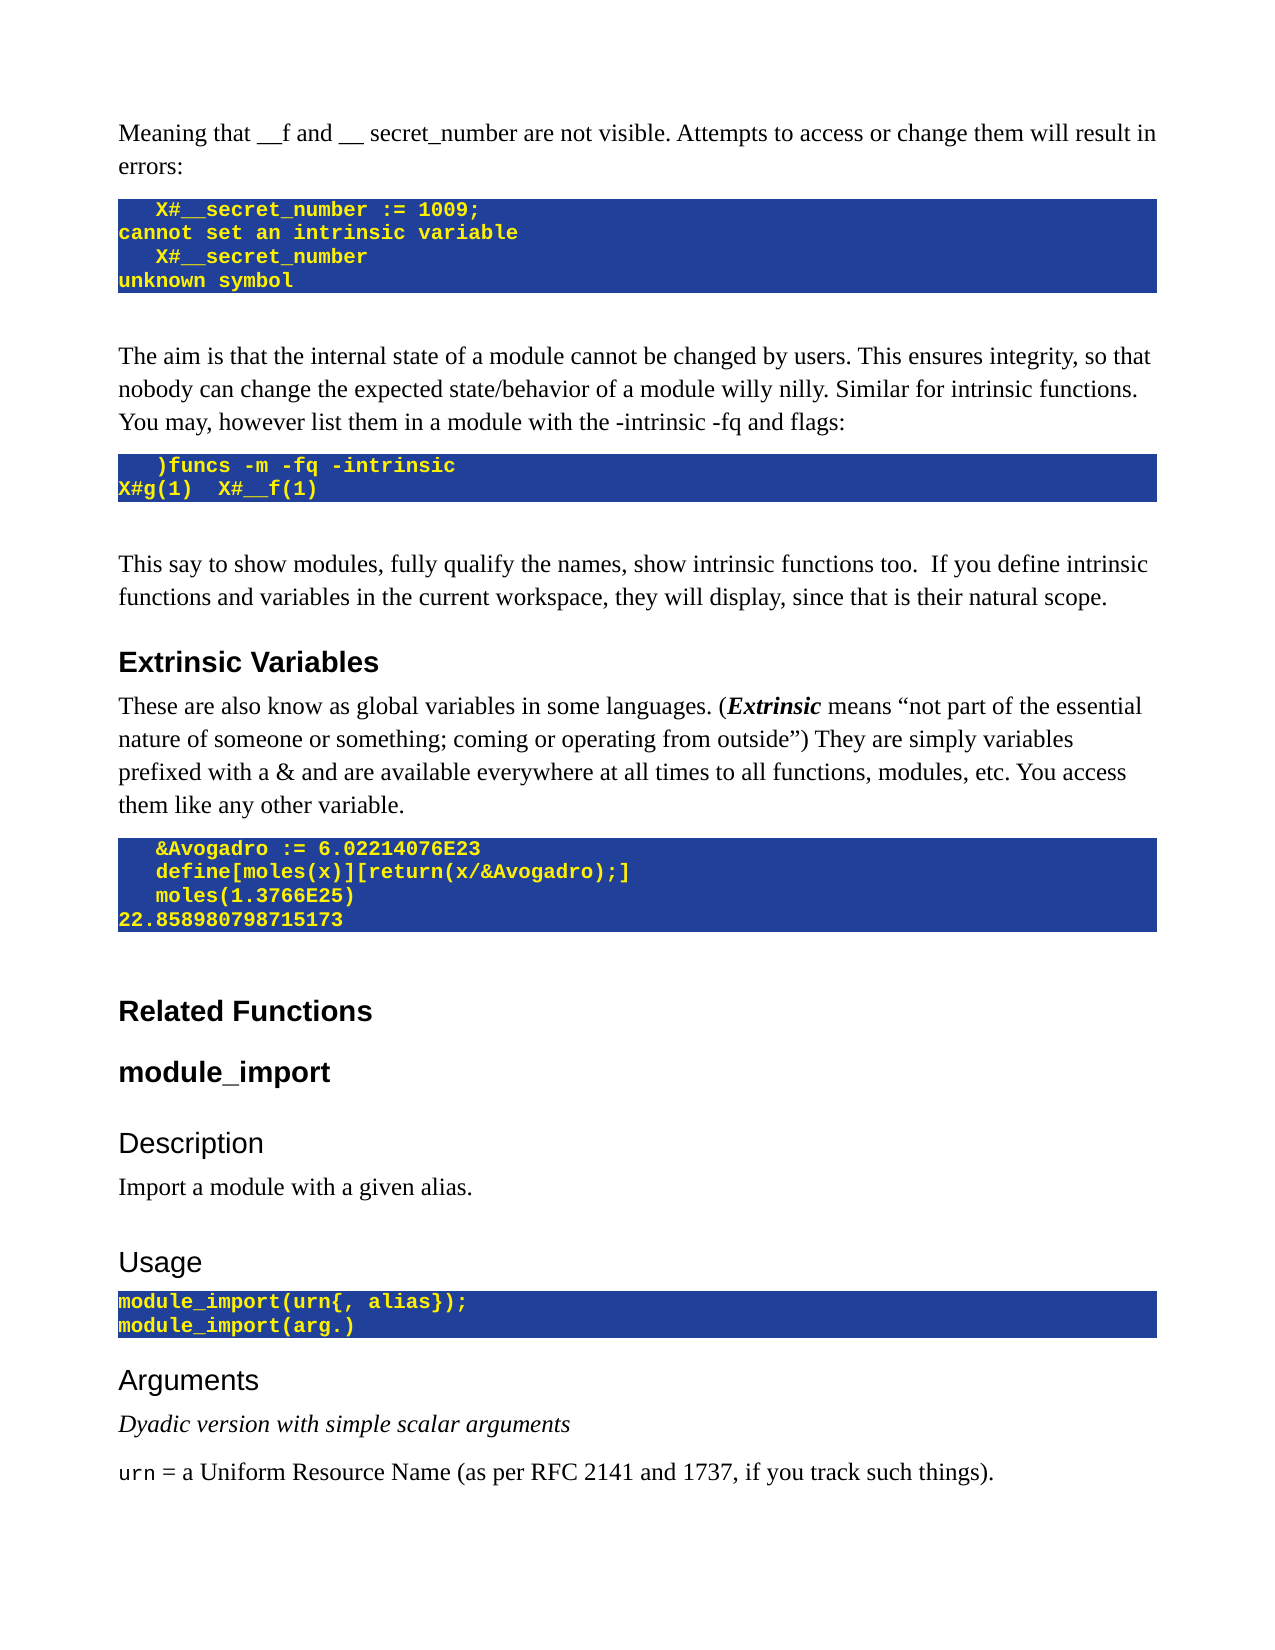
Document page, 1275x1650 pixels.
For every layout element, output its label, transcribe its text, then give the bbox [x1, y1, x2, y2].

subtitle Related Functions [118, 994, 1157, 1028]
text Dyadic version with simple scalar arguments [118, 1409, 1157, 1438]
text urn = a Uniform Resource Name (as per RFC 2141 and 1737, if you track such things). [118, 1457, 1157, 1487]
text unknown symbol [118, 270, 1157, 293]
text X#g(1) X#__f(1) [118, 478, 1157, 502]
text module_import(urn{, alias}); [118, 1291, 1157, 1315]
subtitle module_import [118, 1055, 1157, 1089]
text The aim is that the internal state of a module cannot be changed by users. This ensures integrity, so that nobody can change the expected state/behavior of a module willy nilly. Similar for intrinsic functions. You may, however list them in a module with the -intrinsic -fq and flags: [118, 341, 1157, 436]
text )funcs -m -fq -intrinsic [118, 454, 1157, 478]
text X#__secret_number [118, 246, 1157, 270]
text Meaning that __f and __ secret_number are not visible. Attempts to access or change them will result in errors: [118, 118, 1157, 180]
text 22.858980798715173 [118, 908, 1157, 932]
subtitle Extrinsic Variables [118, 645, 1157, 678]
text moles(1.3766E25) [118, 885, 1157, 908]
text define[moles(x)][return(x/&Avogadro);] [118, 861, 1157, 885]
subtitle Usage [118, 1245, 1157, 1279]
text X#__secret_number := 1009; [118, 199, 1157, 222]
text cannot set an intrinsic variable [118, 222, 1157, 246]
text module_import(arg.) [118, 1315, 1157, 1338]
subtitle Description [118, 1126, 1157, 1160]
text &Avogadro := 6.02214076E23 [118, 838, 1157, 861]
text Import a module with a given alias. [118, 1172, 1157, 1201]
text These are also know as global variables in some languages. (Extrinsic means “not part of the essential nature of someone or something; coming or operating from outside”) They are simply variables prefixed with a & and are available everywhere at all times to all functions, modules, etc. You access them like any other variable. [118, 691, 1157, 819]
subtitle Arguments [118, 1363, 1157, 1397]
text This say to show modules, fully qualify the names, show intrinsic functions too. If you define intrinsic functions and variables in the current workspace, they will display, since that is their natural scope. [118, 549, 1157, 611]
